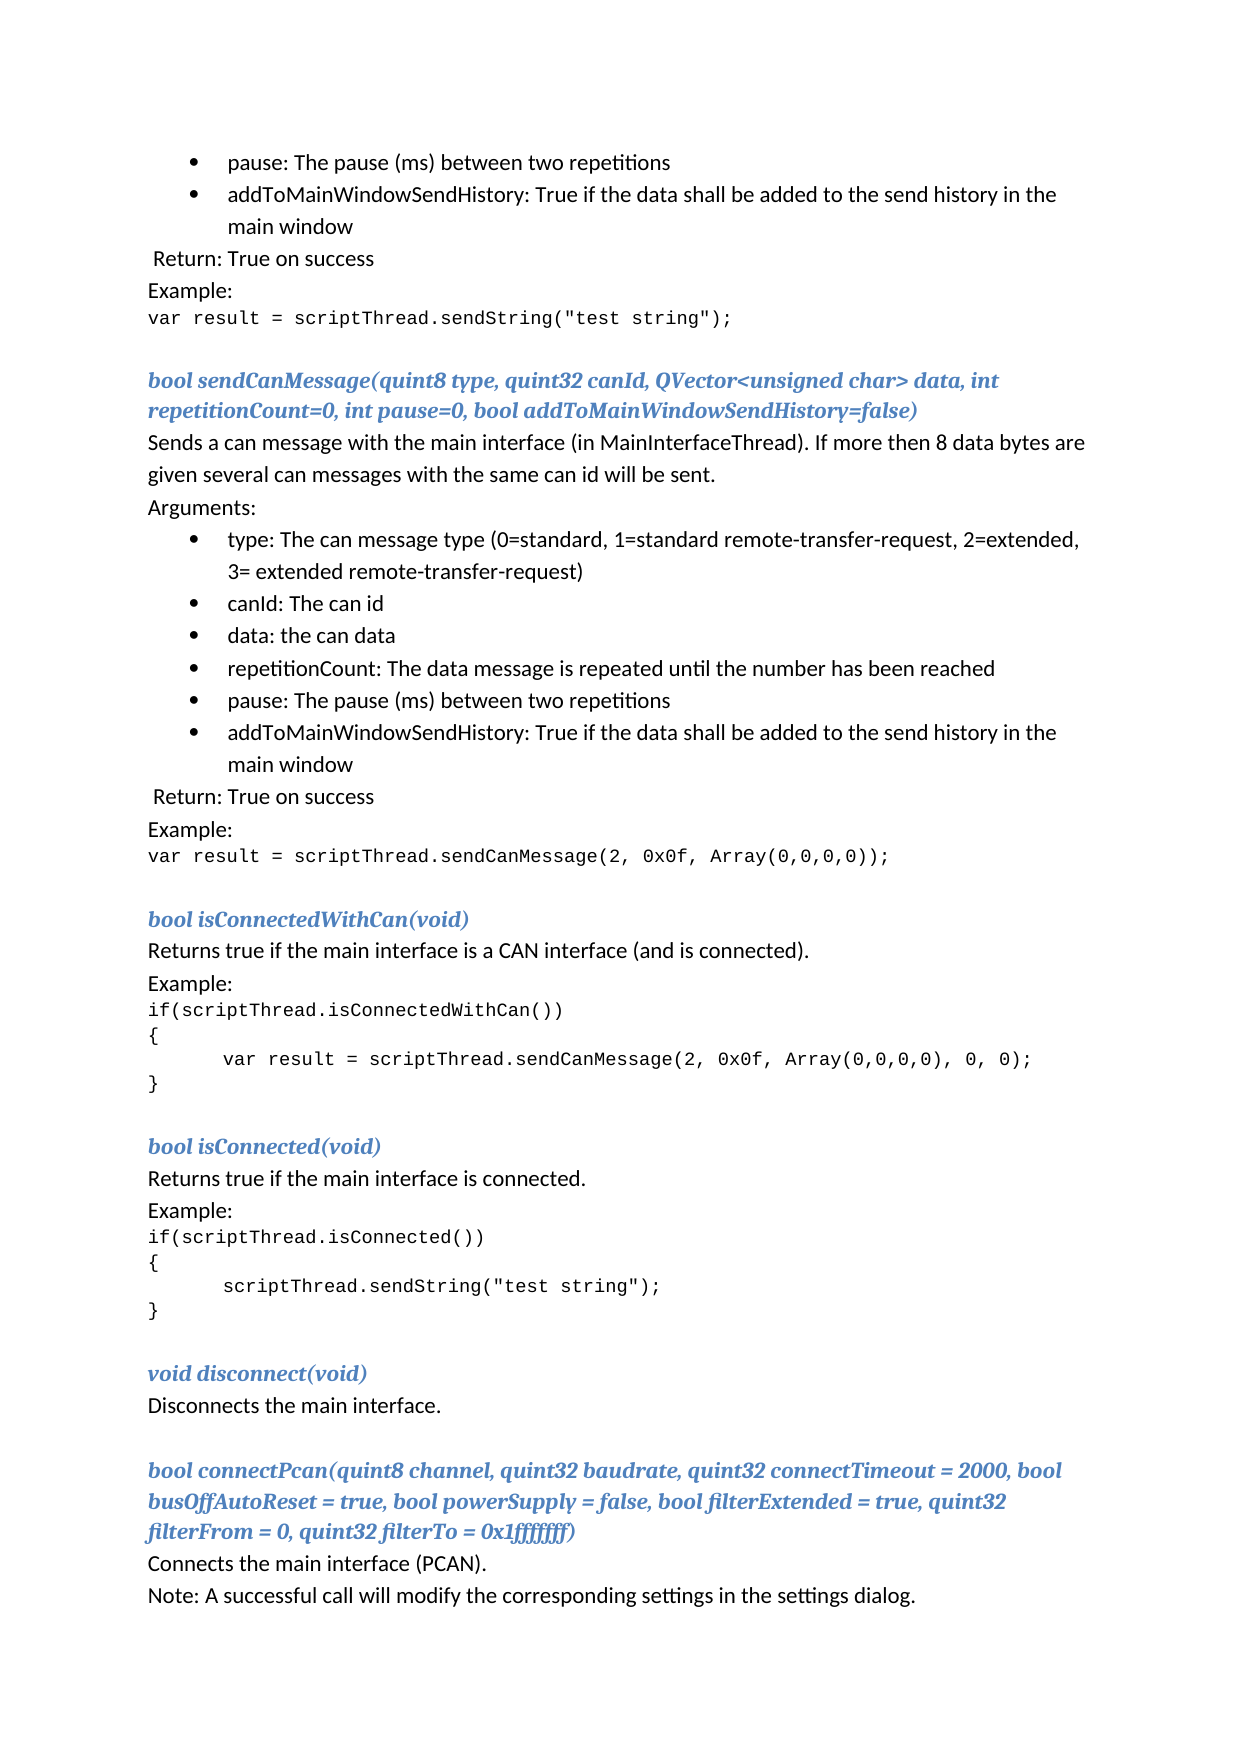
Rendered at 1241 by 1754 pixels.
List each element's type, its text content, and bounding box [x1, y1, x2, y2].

text } [148, 1074, 1093, 1095]
list pause: The pause (ms) between two repetitions [190, 148, 1093, 176]
text Example: [148, 969, 1093, 997]
text if(scriptThread.isConnected()) [148, 1228, 1093, 1249]
text var result = scriptThread.sendString("test string"); [148, 308, 1093, 330]
text { [148, 1025, 1093, 1047]
subtitle bool isConnectedWithCan(void) [148, 906, 1093, 933]
text Example: [148, 1196, 1093, 1224]
text { [148, 1252, 1093, 1274]
text Arguments: [148, 493, 1093, 521]
text Note: A successful call will modify the corresponding settings in the settings dialog. [148, 1581, 1093, 1609]
text Disconnects the main interface. [148, 1391, 1093, 1419]
list repetitionCount: The data message is repeated until the number has been reached [190, 654, 1093, 682]
text } [148, 1301, 1093, 1322]
text Connects the main interface (PCAN). [148, 1549, 1093, 1577]
list pause: The pause (ms) between two repetitions [190, 686, 1093, 714]
text var result = scriptThread.sendCanMessage(2, 0x0f, Array(0,0,0,0)); [148, 847, 1093, 868]
text Return: True on success [148, 244, 1093, 272]
text Sends a can message with the main interface (in MainInterfaceThread). If more then 8 data bytes are given several can messages with the same can id will be sent. [148, 428, 1093, 489]
list type: The can message type (0=standard, 1=standard remote-transfer-request, 2=extended, 3= extended remote-transfer-request) [190, 525, 1093, 585]
text Return: True on success [148, 782, 1093, 811]
text Example: [148, 276, 1093, 304]
list canId: The can id [190, 589, 1093, 617]
list addToMainWindowSendHistory: True if the data shall be added to the send history in the main window [190, 718, 1093, 778]
subtitle bool sendCanMessage(quint8 type, quint32 canId, QVector<unsigned char> data, int repetitionCount=0, int pause=0, bool addToMainWindowSendHistory=false) [148, 368, 1093, 424]
text scriptThread.sendString("test string"); [148, 1277, 1093, 1298]
text if(scriptThread.isConnectedWithCan()) [148, 1001, 1093, 1022]
list addToMainWindowSendHistory: True if the data shall be added to the send history in the main window [190, 180, 1093, 240]
text Returns true if the main interface is connected. [148, 1164, 1093, 1192]
subtitle bool connectPcan(quint8 channel, quint32 baudrate, quint32 connectTimeout = 2000, bool busOffAutoReset = true, bool powerSupply = false, bool filterExtended = true, quint32 filterFrom = 0, quint32 filterTo = 0x1fffffff) [148, 1458, 1093, 1545]
text var result = scriptThread.sendCanMessage(2, 0x0f, Array(0,0,0,0), 0, 0); [148, 1050, 1093, 1071]
subtitle bool isConnected(void) [148, 1133, 1093, 1160]
list data: the can data [190, 622, 1093, 649]
text Returns true if the main interface is a CAN interface (and is connected). [148, 937, 1093, 964]
subtitle void disconnect(void) [148, 1361, 1093, 1387]
text Example: [148, 815, 1093, 843]
